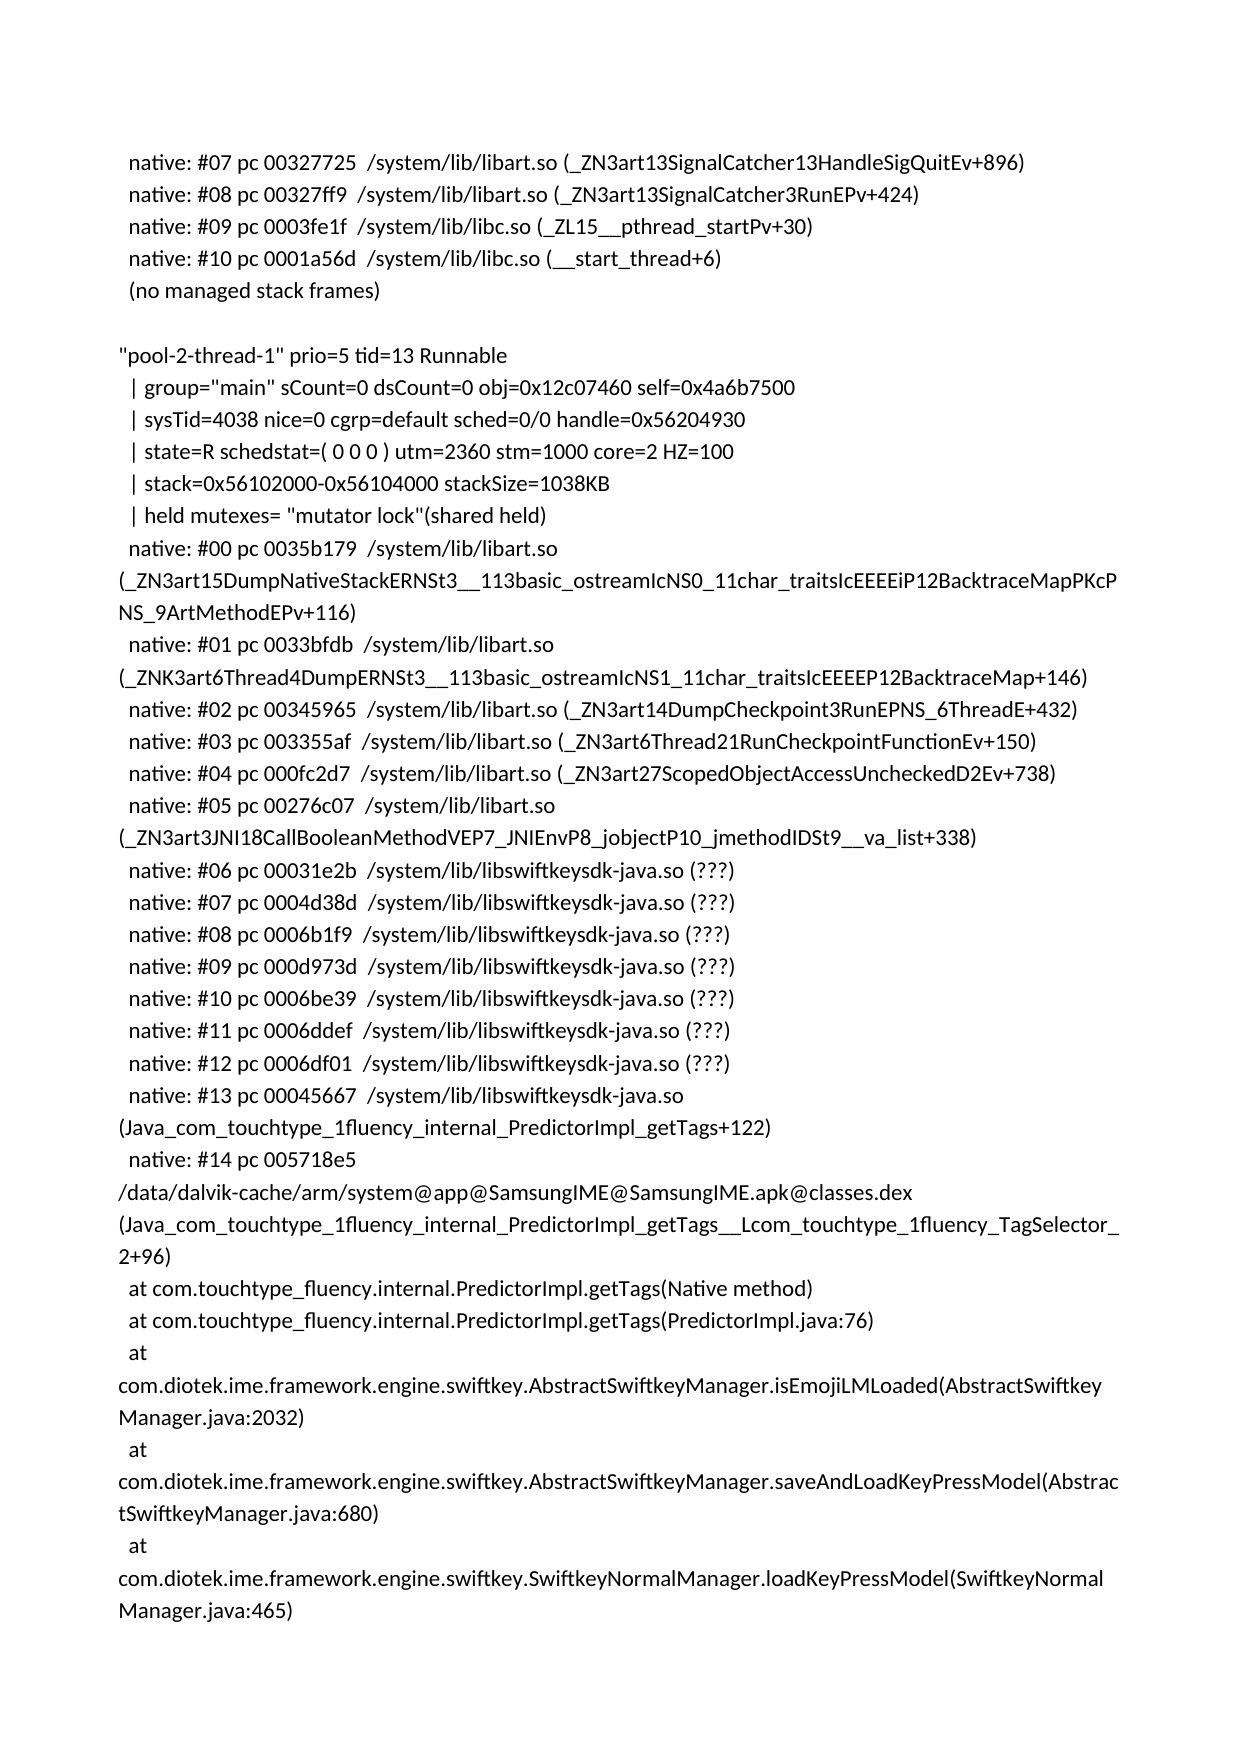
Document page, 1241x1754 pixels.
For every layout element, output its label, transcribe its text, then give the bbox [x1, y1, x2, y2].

text native: #10 pc 0001a56d /system/lib/libc.so (__start_thread+6) [118, 244, 1122, 272]
text native: #01 pc 0033bfdb /system/lib/libart.so (_ZNK3art6Thread4DumpERNSt3__113basic_ostreamIcNS1_11char_traitsIcEEEEP12BacktraceMap+146) [118, 630, 1122, 691]
text native: #08 pc 0006b1f9 /system/lib/libswiftkeysdk-java.so (???) [118, 920, 1122, 948]
text at com.diotek.ime.framework.engine.swiftkey.AbstractSwiftkeyManager.saveAndLoadKeyPressModel(AbstractSwiftkeyManager.java:680) [118, 1435, 1122, 1527]
text native: #06 pc 00031e2b /system/lib/libswiftkeysdk-java.so (???) [118, 856, 1122, 884]
text native: #08 pc 00327ff9 /system/lib/libart.so (_ZN3art13SignalCatcher3RunEPv+424) [118, 180, 1122, 208]
text | group="main" sCount=0 dsCount=0 obj=0x12c07460 self=0x4a6b7500 [118, 373, 1122, 401]
text native: #07 pc 0004d38d /system/lib/libswiftkeysdk-java.so (???) [118, 888, 1122, 916]
text native: #07 pc 00327725 /system/lib/libart.so (_ZN3art13SignalCatcher13HandleSigQuitEv+896) [118, 148, 1122, 176]
text native: #13 pc 00045667 /system/lib/libswiftkeysdk-java.so (Java_com_touchtype_1fluency_internal_PredictorImpl_getTags+122) [118, 1081, 1122, 1141]
text native: #02 pc 00345965 /system/lib/libart.so (_ZN3art14DumpCheckpoint3RunEPNS_6ThreadE+432) [118, 695, 1122, 723]
text | stack=0x56102000-0x56104000 stackSize=1038KB [118, 469, 1122, 497]
text native: #04 pc 000fc2d7 /system/lib/libart.so (_ZN3art27ScopedObjectAccessUncheckedD2Ev+738) [118, 759, 1122, 787]
text | state=R schedstat=( 0 0 0 ) utm=2360 stm=1000 core=2 HZ=100 [118, 437, 1122, 465]
text native: #12 pc 0006df01 /system/lib/libswiftkeysdk-java.so (???) [118, 1049, 1122, 1077]
text native: #09 pc 0003fe1f /system/lib/libc.so (_ZL15__pthread_startPv+30) [118, 212, 1122, 240]
text at com.diotek.ime.framework.engine.swiftkey.SwiftkeyNormalManager.loadKeyPressModel(SwiftkeyNormalManager.java:465) [118, 1532, 1122, 1624]
text | sysTid=4038 nice=0 cgrp=default sched=0/0 handle=0x56204930 [118, 405, 1122, 433]
text at com.touchtype_fluency.internal.PredictorImpl.getTags(Native method) [118, 1274, 1122, 1302]
text native: #10 pc 0006be39 /system/lib/libswiftkeysdk-java.so (???) [118, 984, 1122, 1012]
text at com.touchtype_fluency.internal.PredictorImpl.getTags(PredictorImpl.java:76) [118, 1306, 1122, 1334]
text native: #05 pc 00276c07 /system/lib/libart.so (_ZN3art3JNI18CallBooleanMethodVEP7_JNIEnvP8_jobjectP10_jmethodIDSt9__va_list+338) [118, 791, 1122, 852]
text native: #03 pc 003355af /system/lib/libart.so (_ZN3art6Thread21RunCheckpointFunctionEv+150) [118, 727, 1122, 755]
text native: #11 pc 0006ddef /system/lib/libswiftkeysdk-java.so (???) [118, 1017, 1122, 1045]
text (no managed stack frames) [118, 276, 1122, 304]
text at com.diotek.ime.framework.engine.swiftkey.AbstractSwiftkeyManager.isEmojiLMLoaded(AbstractSwiftkeyManager.java:2032) [118, 1338, 1122, 1431]
text native: #09 pc 000d973d /system/lib/libswiftkeysdk-java.so (???) [118, 952, 1122, 980]
text native: #14 pc 005718e5 /data/dalvik-cache/arm/system@app@SamsungIME@SamsungIME.apk@classes.dex (Java_com_touchtype_1fluency_internal_PredictorImpl_getTags__Lcom_touchtype_1fluency_TagSelector_2+96) [118, 1145, 1122, 1270]
text "pool-2-thread-1" prio=5 tid=13 Runnable [118, 341, 1122, 369]
text native: #00 pc 0035b179 /system/lib/libart.so (_ZN3art15DumpNativeStackERNSt3__113basic_ostreamIcNS0_11char_traitsIcEEEEiP12BacktraceMapPKcPNS_9ArtMethodEPv+116) [118, 534, 1122, 626]
text | held mutexes= "mutator lock"(shared held) [118, 502, 1122, 530]
